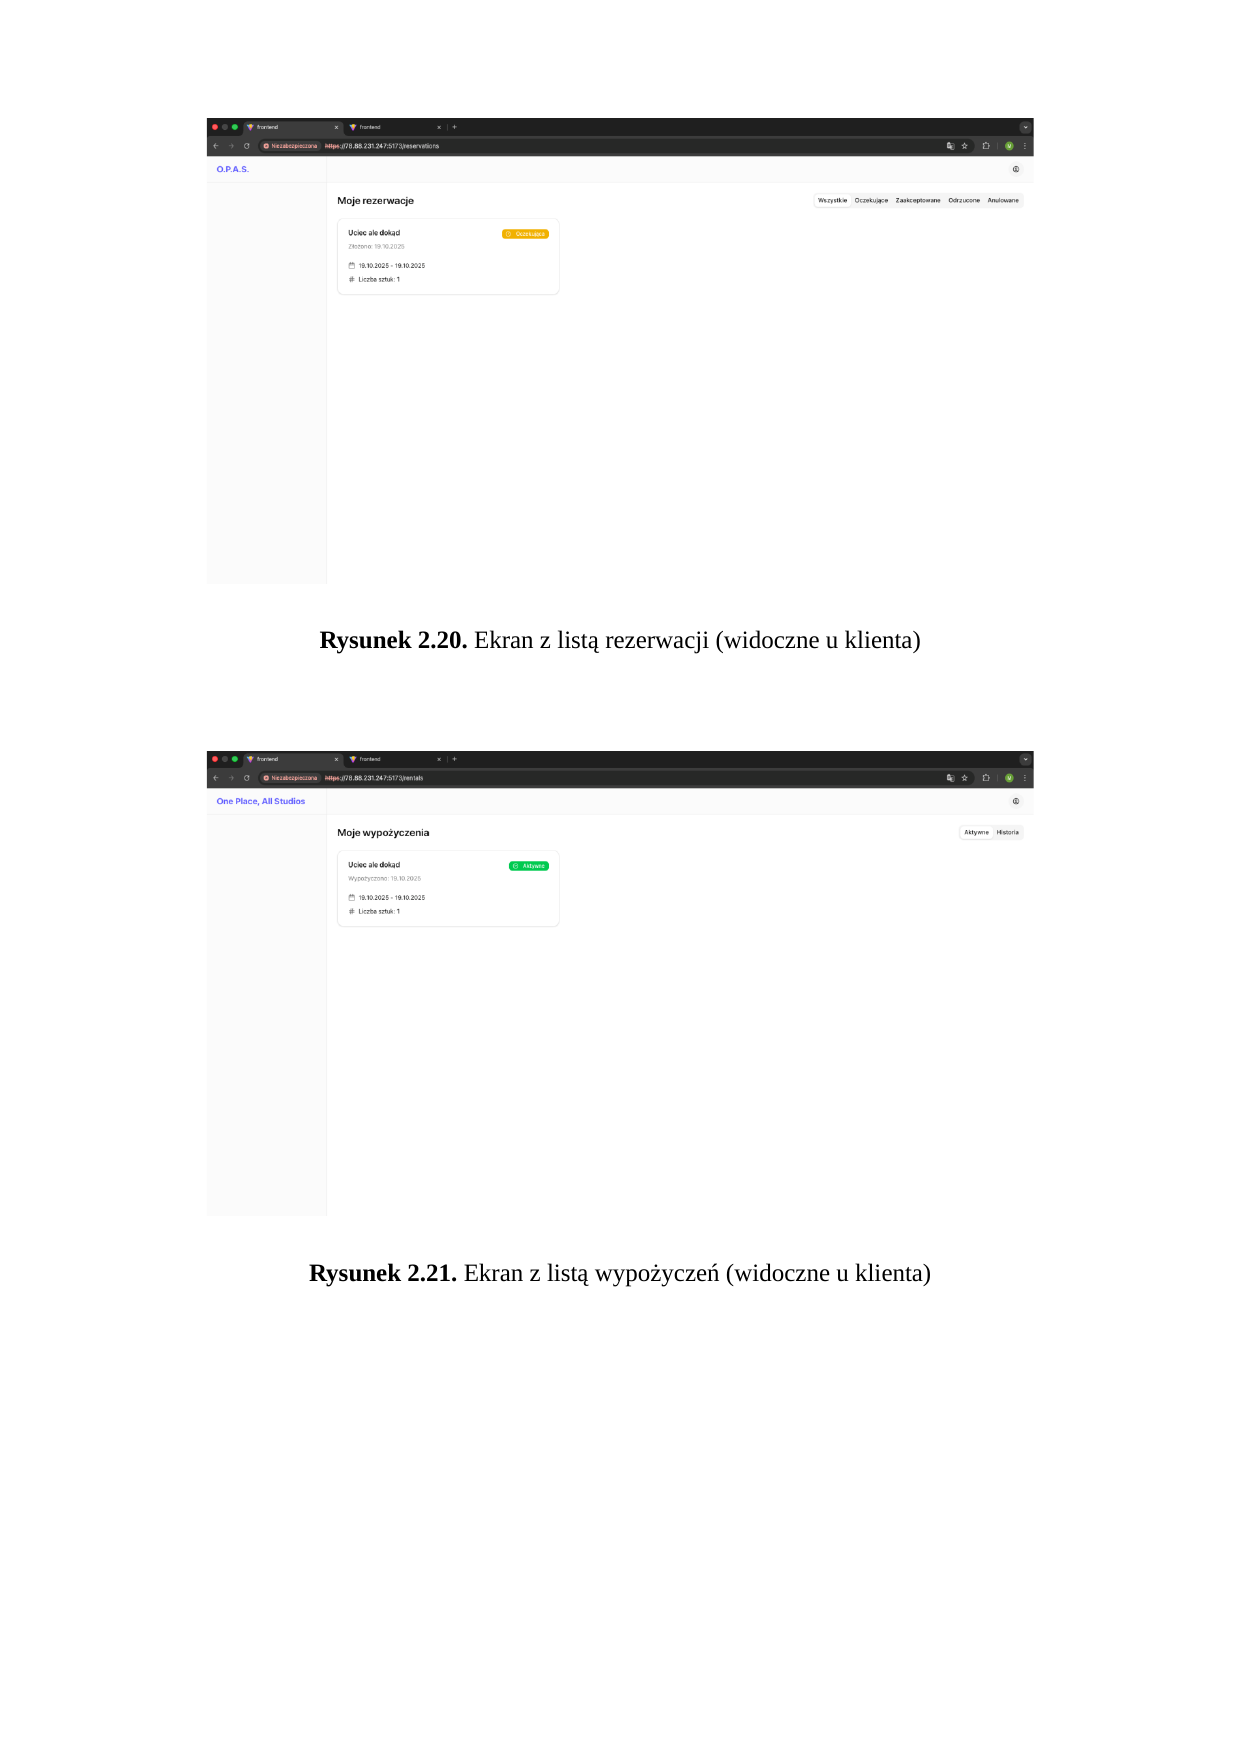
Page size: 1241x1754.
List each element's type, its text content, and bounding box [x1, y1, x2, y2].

subtitle Rysunek 2.20. Ekran z listą rezerwacji (widoczne u klienta) [118, 625, 1122, 654]
subtitle Rysunek 2.21. Ekran z listą wypożyczeń (widoczne u klienta) [118, 1258, 1122, 1287]
